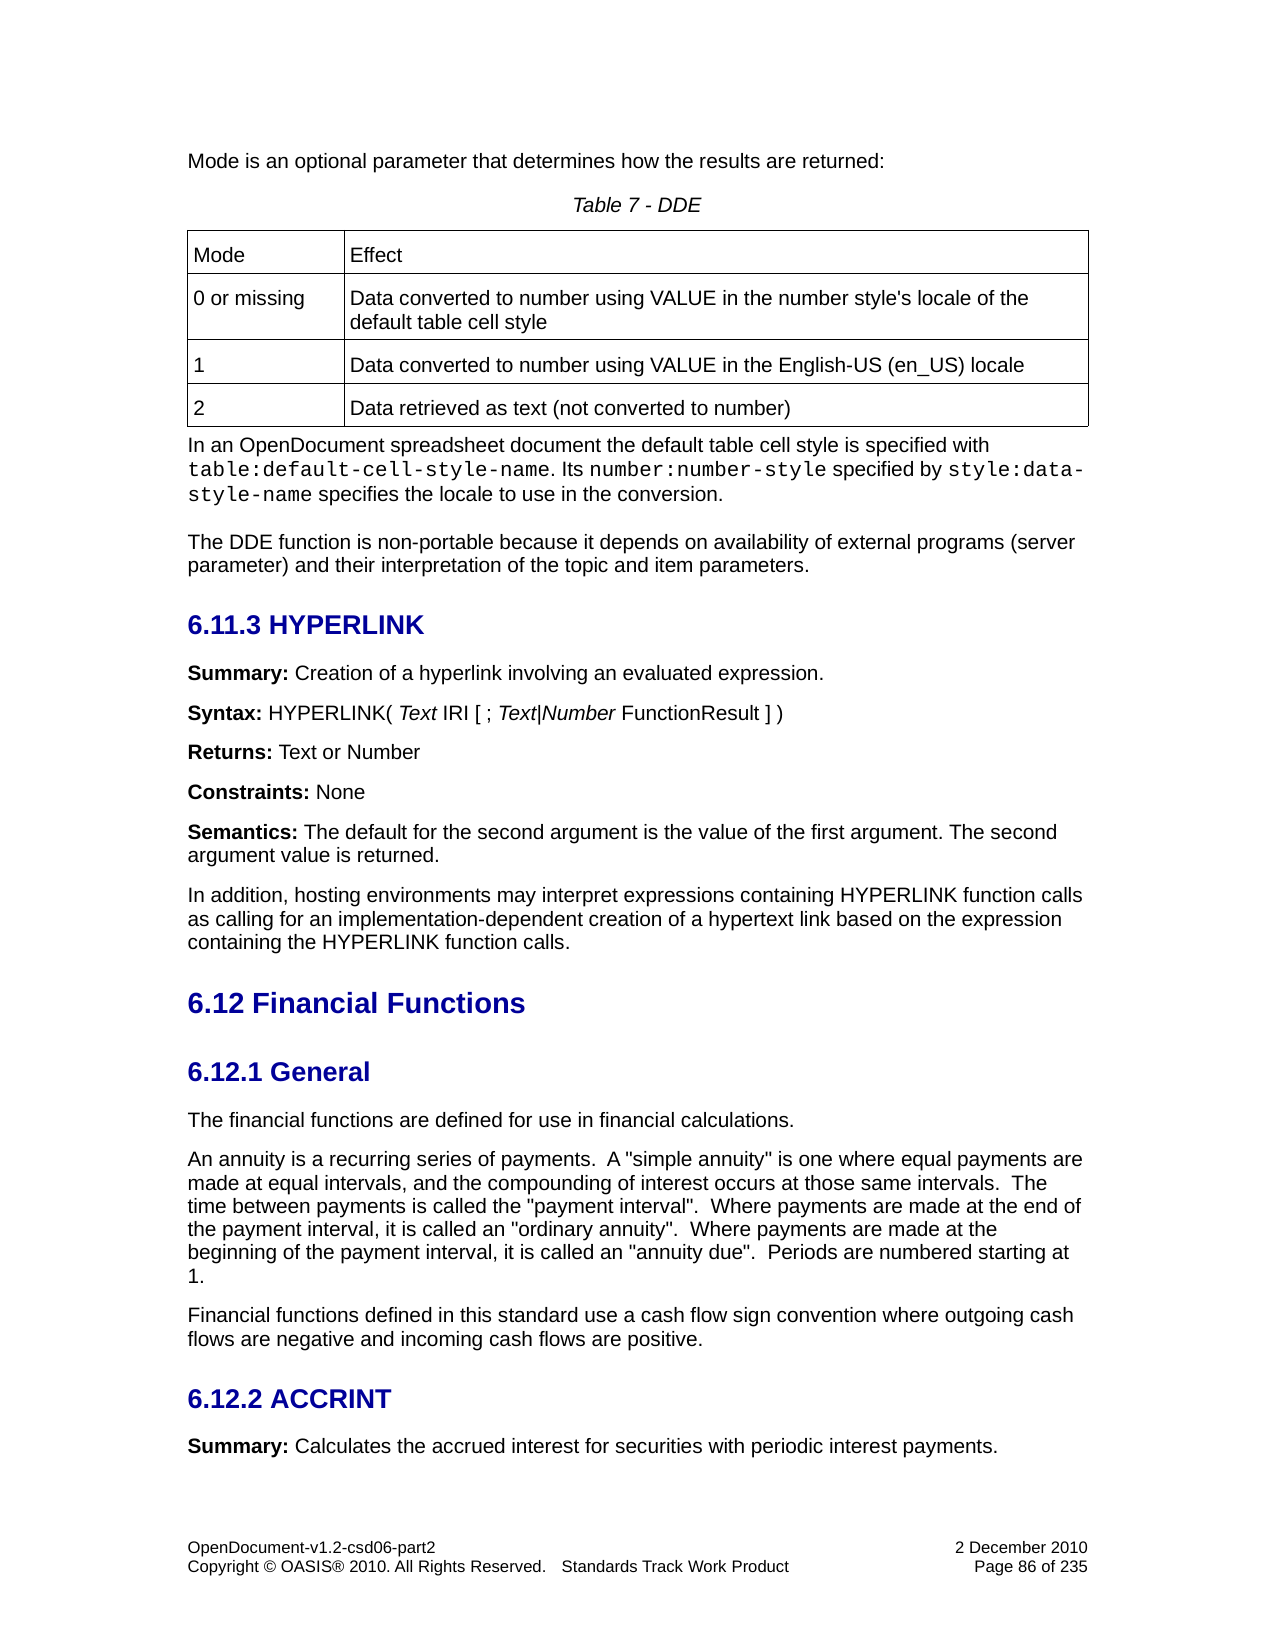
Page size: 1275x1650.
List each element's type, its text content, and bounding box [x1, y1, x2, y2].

subtitle HYPERLINK [187, 610, 1088, 640]
text Returns: Text or Number [187, 741, 1088, 764]
text The financial functions are defined for use in financial calculations. [187, 1108, 1088, 1131]
table_header Effect [345, 231, 1088, 273]
table_header Mode [188, 231, 344, 273]
text Syntax: HYPERLINK( Text IRI [ ; Text|Number FunctionResult ] ) [187, 701, 1088, 724]
text Table 7 - DDE [187, 194, 1088, 217]
text Summary: Calculates the accrued interest for securities with periodic interest payments. [187, 1435, 1088, 1458]
text Mode is an optional parameter that determines how the results are returned: [187, 150, 1088, 173]
text Financial functions defined in this standard use a cash flow sign convention where outgoing cash flows are negative and incoming cash flows are positive. [187, 1304, 1088, 1351]
subtitle ACCRINT [187, 1384, 1088, 1414]
table_cell 0 or missing [188, 274, 344, 339]
text Constraints: None [187, 781, 1088, 804]
table_cell 2 [188, 384, 344, 426]
text An annuity is a recurring series of payments. A "simple annuity" is one where equal payments are made at equal intervals, and the compounding of interest occurs at those same intervals. The time between payments is called the "payment interval". Where payments are made at the end of the payment interval, it is called an "ordinary annuity". Where payments are made at the beginning of the payment interval, it is called an "annuity due". Periods are numbered starting at 1. [187, 1148, 1088, 1287]
text Summary: Creation of a hyperlink involving an evaluated expression. [187, 661, 1088, 684]
text Semantics: The default for the second argument is the value of the first argument. The second argument value is returned. [187, 821, 1088, 867]
table_cell Data converted to number using VALUE in the English-US (en_US) locale [345, 340, 1088, 382]
table_cell Data converted to number using VALUE in the number style's locale of the default table cell style [345, 274, 1088, 339]
table_cell Data retrieved as text (not converted to number) [345, 384, 1088, 426]
table_cell 1 [188, 340, 344, 382]
text In an OpenDocument spreadsheet document the default table cell style is specified with table:default-cell-style-name. Its number:number-style specified by style:data-style-name specifies the locale to use in the conversion. The DDE function is non-portable because it depends on availability of external programs (server parameter) and their interpretation of the topic and item parameters. [187, 434, 1088, 577]
subtitle Financial Functions [187, 987, 1088, 1020]
subtitle General [187, 1057, 1088, 1087]
text In addition, hosting environments may interpret expressions containing HYPERLINK function calls as calling for an implementation-dependent creation of a hypertext link based on the expression containing the HYPERLINK function calls. [187, 884, 1088, 954]
